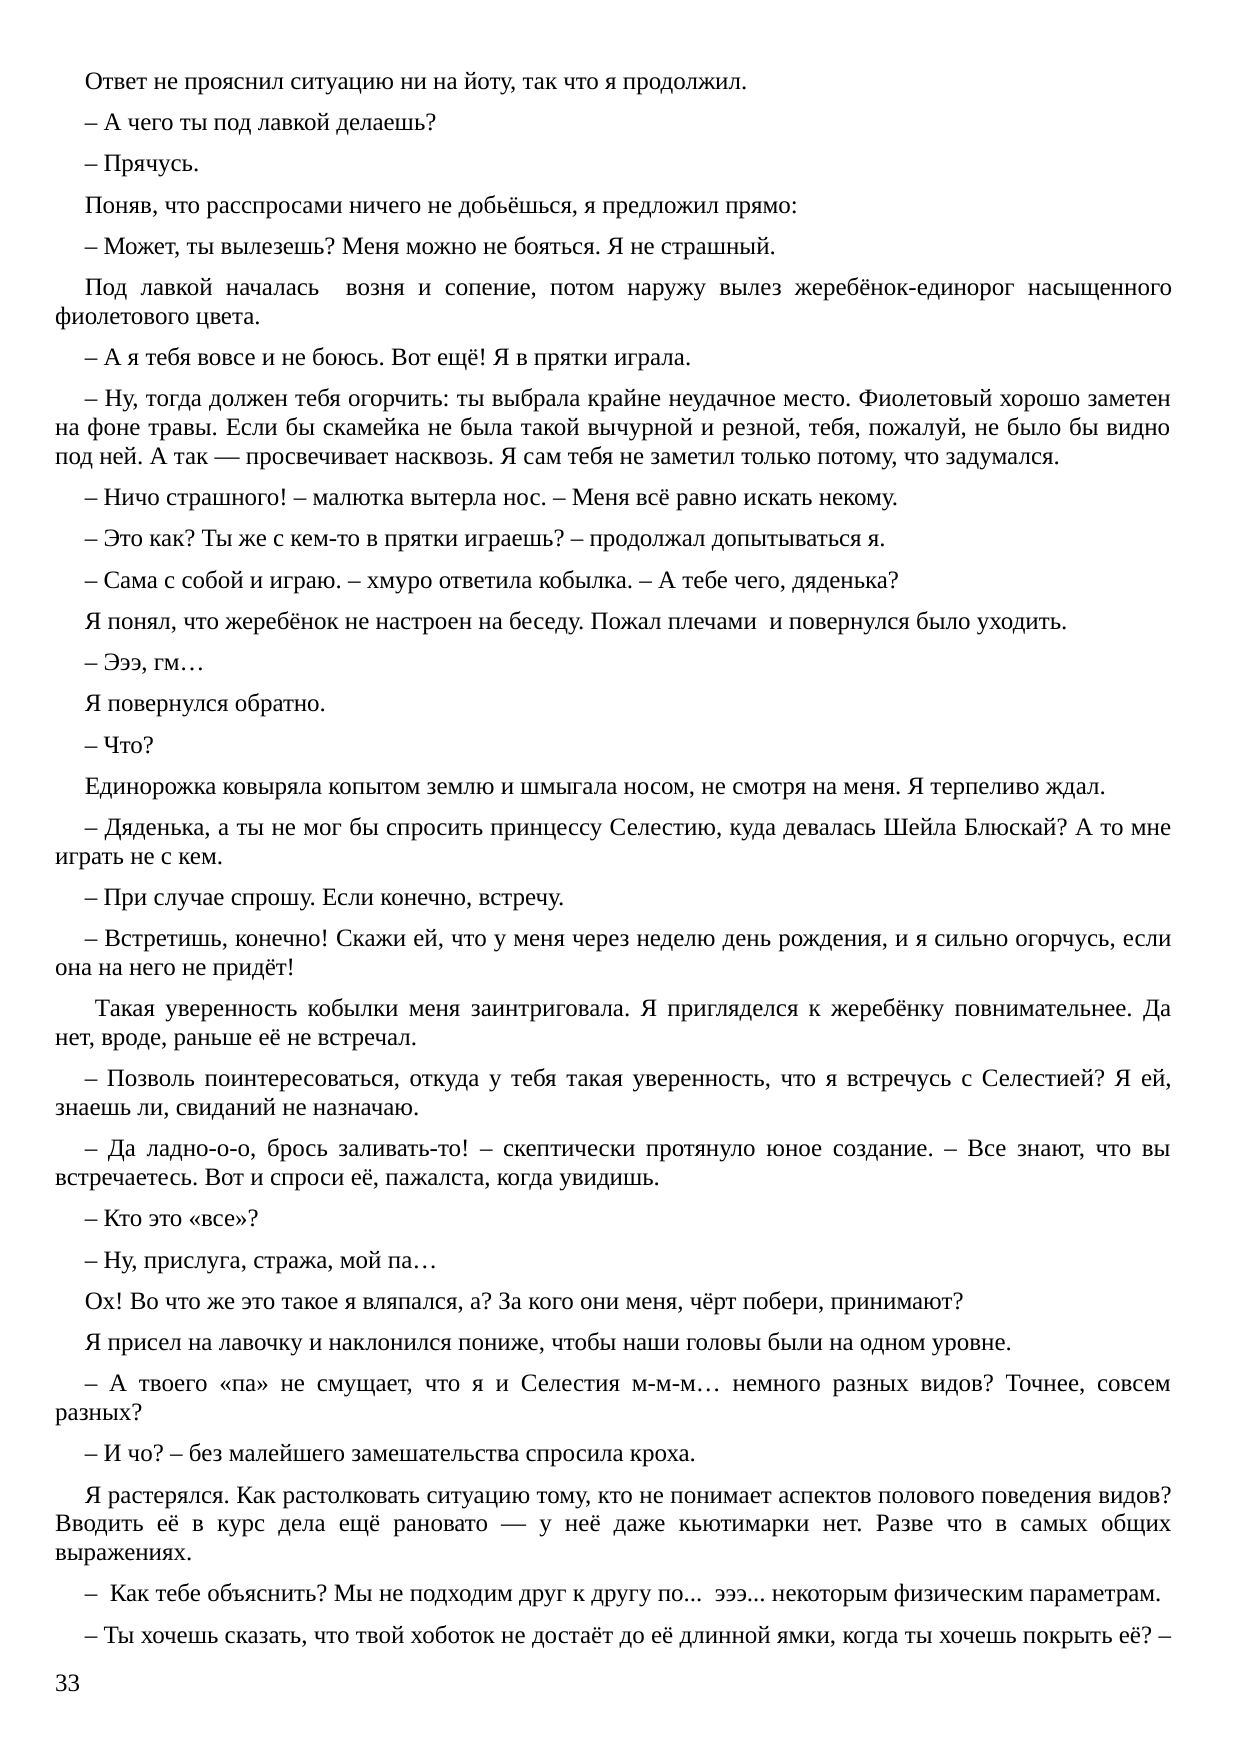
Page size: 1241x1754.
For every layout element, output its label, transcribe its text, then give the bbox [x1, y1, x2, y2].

text – Ничо страшного! – малютка вытерла нос. – Меня всё равно искать некому. [55, 482, 1173, 511]
text – Ну, тогда должен тебя огорчить: ты выбрала крайне неудачное место. Фиолетовый хорошо заметен на фоне травы. Если бы скамейка не была такой вычурной и резной, тебя, пожалуй, не было бы видно под ней. А так — просвечивает насквозь. Я сам тебя не заметил только потому, что задумался. [55, 383, 1173, 470]
text – А я тебя вовсе и не боюсь. Вот ещё! Я в прятки играла. [55, 342, 1173, 371]
text – Как тебе объяснить? Мы не подходим друг к другу по... эээ... некоторым физическим параметрам. [55, 1578, 1173, 1607]
text Ох! Во что же это такое я вляпался, а? За кого они меня, чёрт побери, принимают? [55, 1286, 1173, 1315]
text Я понял, что жеребёнок не настроен на беседу. Пожал плечами и повернулся было уходить. [55, 606, 1173, 635]
text – Ты хочешь сказать, что твой хоботок не достаёт до её длинной ямки, когда ты хочешь покрыть её? – [55, 1620, 1173, 1648]
text – Прячусь. [55, 148, 1173, 177]
text – Может, ты вылезешь? Меня можно не бояться. Я не страшный. [55, 231, 1173, 260]
text – А твоего «па» не смущает, что я и Селестия м-м-м… немного разных видов? Точнее, совсем разных? [55, 1368, 1173, 1426]
text Поняв, что расспросами ничего не добьёшься, я предложил прямо: [55, 190, 1173, 218]
text – И чо? – без малейшего замешательства спросила кроха. [55, 1438, 1173, 1467]
text Такая уверенность кобылки меня заинтриговала. Я пригляделся к жеребёнку повнимательнее. Да нет, вроде, раньше её не встречал. [55, 993, 1173, 1051]
text – А чего ты под лавкой делаешь? [55, 107, 1173, 136]
text Единорожка ковыряла копытом землю и шмыгала носом, не смотря на меня. Я терпеливо ждал. [55, 771, 1173, 800]
text – Эээ, гм… [55, 647, 1173, 676]
text Ответ не прояснил ситуацию ни на йоту, так что я продолжил. [55, 66, 1173, 95]
text – При случае спрошу. Если конечно, встречу. [55, 882, 1173, 911]
text – Ну, прислуга, стража, мой па… [55, 1245, 1173, 1273]
text Под лавкой началась возня и сопение, потом наружу вылез жеребёнок-единорог насыщенного фиолетового цвета. [55, 272, 1173, 330]
text Я повернулся обратно. [55, 688, 1173, 717]
text – Да ладно-о-о, брось заливать-то! – скептически протянуло юное создание. – Все знают, что вы встречаетесь. Вот и спроси её, пажалста, когда увидишь. [55, 1133, 1173, 1191]
text – Позволь поинтересоваться, откуда у тебя такая уверенность, что я встречусь с Селестией? Я ей, знаешь ли, свиданий не назначаю. [55, 1063, 1173, 1121]
text – Сама с собой и играю. – хмуро ответила кобылка. – А тебе чего, дяденька? [55, 565, 1173, 593]
text – Кто это «все»? [55, 1203, 1173, 1232]
text Я растерялся. Как растолковать ситуацию тому, кто не понимает аспектов полового поведения видов? Вводить её в курс дела ещё рановато — у неё даже кьютимарки нет. Разве что в самых общих выражениях. [55, 1480, 1173, 1566]
text – Что? [55, 730, 1173, 758]
text – Дяденька, а ты не мог бы спросить принцессу Селестию, куда девалась Шейла Блюскай? А то мне играть не с кем. [55, 812, 1173, 870]
text – Это как? Ты же с кем-то в прятки играешь? – продолжал допытываться я. [55, 523, 1173, 552]
text Я присел на лавочку и наклонился пониже, чтобы наши головы были на одном уровне. [55, 1327, 1173, 1356]
text – Встретишь, конечно! Скажи ей, что у меня через неделю день рождения, и я сильно огорчусь, если она на него не придёт! [55, 923, 1173, 981]
